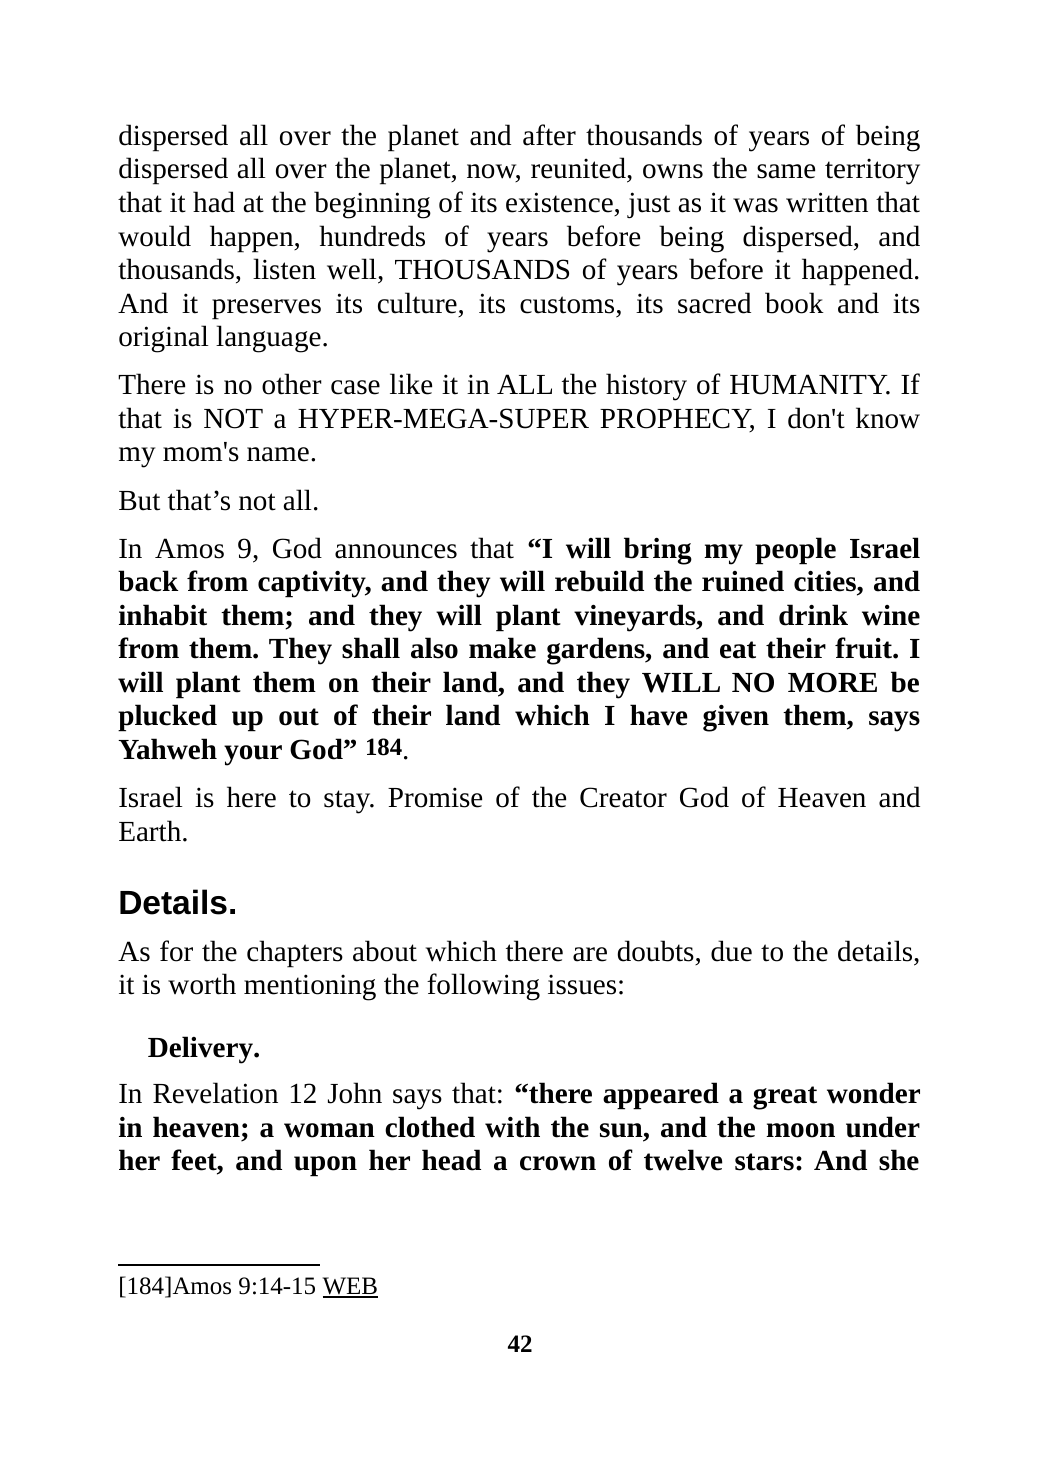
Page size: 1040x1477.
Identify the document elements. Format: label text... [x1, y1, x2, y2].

text In Amos 9, God announces that “I will bring my people Israel back from captivity, and they will rebuild the ruined cities, and inhabit them; and they will plant vineyards, and drink wine from them. They shall also make gardens, and eat their fruit. I will plant them on their land, and they WILL NO MORE be plucked up out of their land which I have given them, says Yahweh your God” . [118, 531, 921, 766]
subtitle Delivery. [148, 1030, 921, 1064]
text dispersed all over the planet and after thousands of years of being dispersed all over the planet, now, reunited, owns the same territory that it had at the beginning of its existence, just as it was written that would happen, hundreds of years before being dispersed, and thousands, listen well, THOUSANDS of years before it happened. And it preserves its culture, its customs, its sacred book and its original language. [118, 118, 921, 353]
text There is no other case like it in ALL the history of HUMANITY. If that is NOT a HYPER-MEGA-SUPER PROPHECY, I don't know my mom's name. [118, 367, 921, 468]
text Amos 9:14-15 WEB [118, 1271, 921, 1300]
text In Revelation 12 John says that: “there appeared a great wonder in heaven; a woman clothed with the sun, and the moon under her feet, and upon her head a crown of twelve stars: And she [118, 1076, 921, 1177]
text But that’s not all. [118, 483, 921, 516]
text Israel is here to stay. Promise of the Creator God of Heaven and Earth. [118, 780, 921, 847]
text As for the chapters about which there are doubts, due to the details, it is worth mentioning the following issues: [118, 934, 921, 1001]
subtitle Details. [118, 883, 921, 921]
